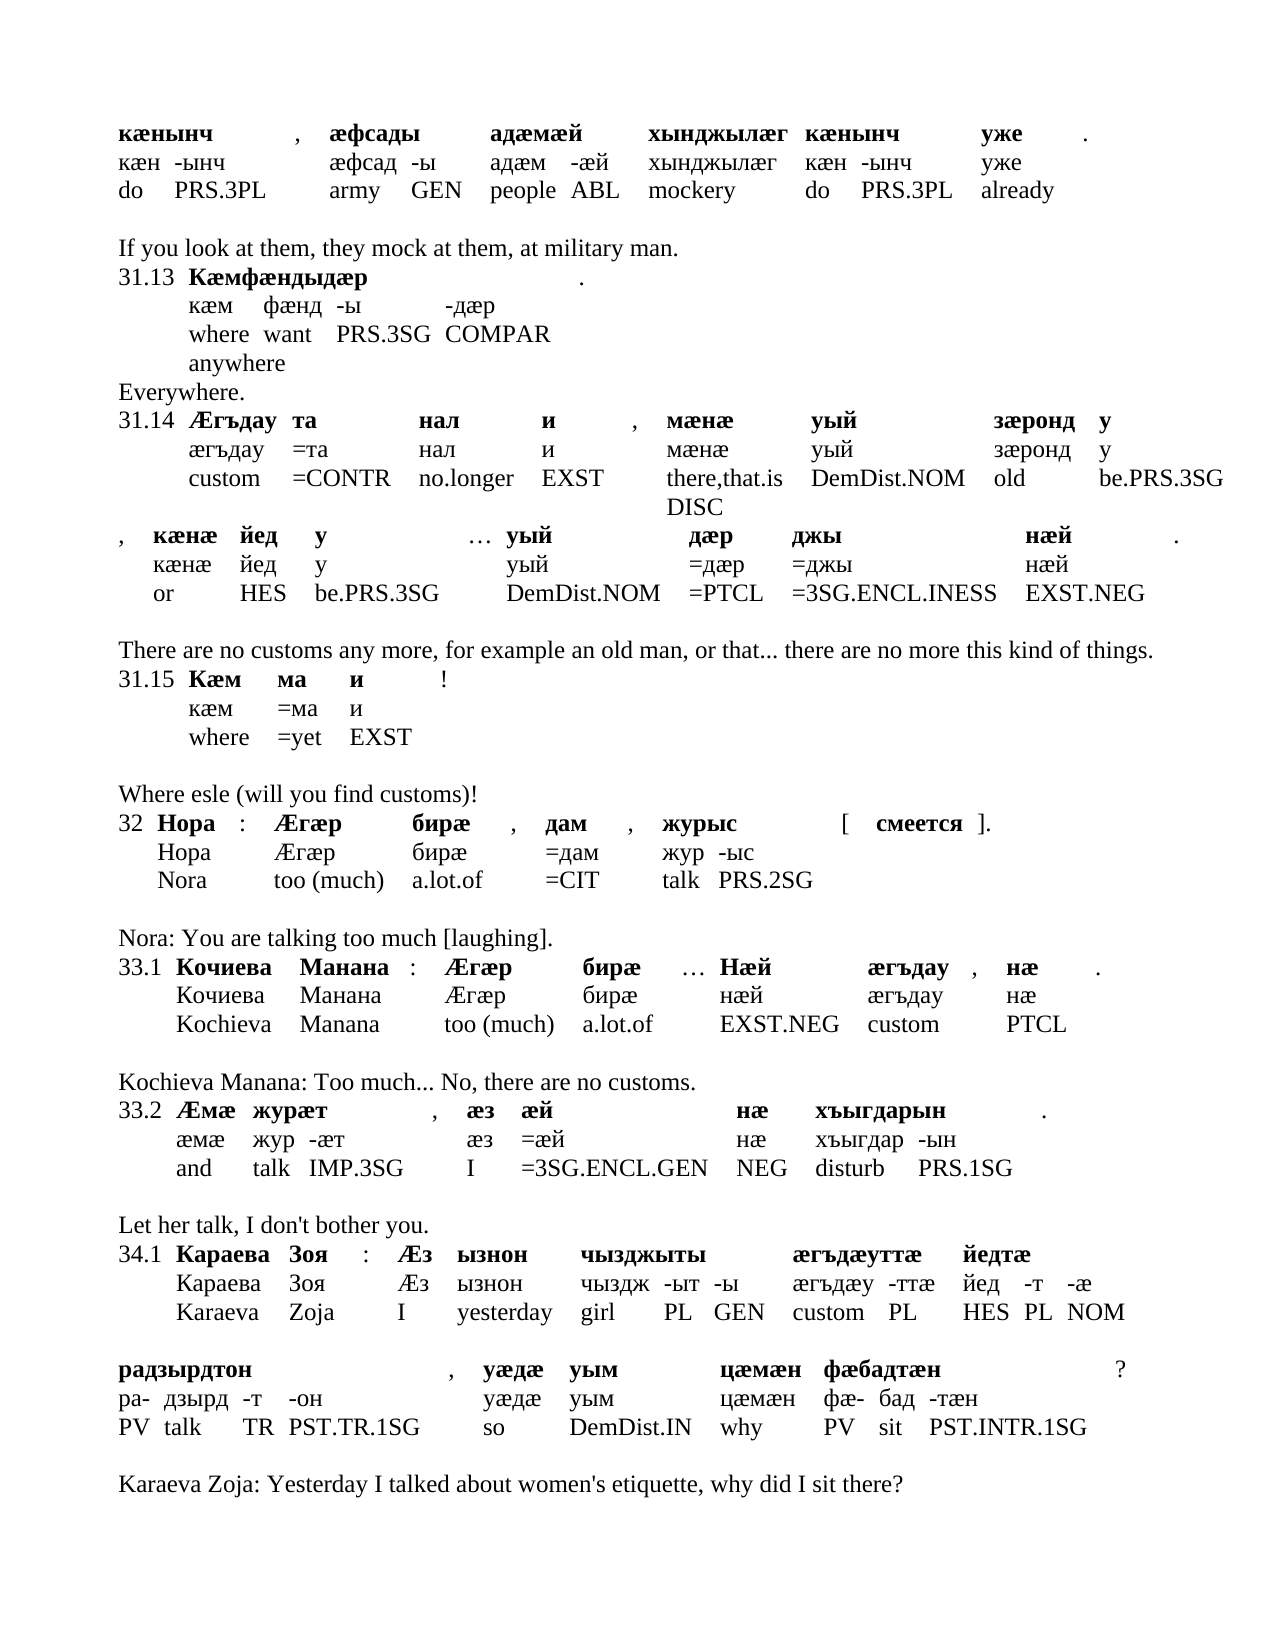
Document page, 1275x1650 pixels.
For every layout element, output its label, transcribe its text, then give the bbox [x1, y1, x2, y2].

text йедтæ [963, 1239, 1139, 1268]
text -тæн [929, 1383, 1087, 1412]
text радзырдтон [118, 1354, 434, 1383]
text -ыс [718, 837, 813, 866]
text ]. [977, 808, 998, 837]
text -ыт [663, 1268, 700, 1297]
text кæн [118, 147, 160, 176]
text æгъдау [867, 981, 944, 1009]
text цæмæн [720, 1354, 809, 1383]
text do [805, 176, 847, 204]
text та [292, 406, 405, 434]
text HES [239, 578, 287, 607]
text нал [419, 406, 528, 434]
text Нæй [719, 952, 854, 981]
text чыздж [580, 1268, 650, 1297]
text зæронд [993, 434, 1071, 463]
text кæн [805, 147, 847, 176]
text no.longer [419, 463, 514, 492]
text , [432, 1096, 453, 1124]
text NOM [1067, 1297, 1125, 1326]
text Æмæ [176, 1096, 239, 1124]
text бирæ [412, 837, 483, 866]
text mockery [648, 176, 777, 204]
text адæм [490, 147, 557, 176]
text æгъдау [188, 434, 264, 463]
text PRS.1SG [918, 1153, 1013, 1182]
text or [153, 578, 212, 607]
text HES [963, 1297, 1010, 1326]
text кæнынч [118, 118, 281, 147]
text PRS.2SG [718, 866, 813, 894]
text disturb [815, 1153, 904, 1182]
text кæнынч [805, 118, 967, 147]
text already [981, 176, 1054, 204]
text Æз [397, 1239, 443, 1268]
text Зоя [289, 1239, 348, 1268]
text -т [1024, 1268, 1053, 1297]
text -ттæ [888, 1268, 935, 1297]
text ызнон [457, 1268, 553, 1297]
text Æгъдау [188, 406, 278, 434]
text йед [963, 1268, 1010, 1297]
text PST.INTR.1SG [929, 1412, 1087, 1441]
text too (much) [444, 1009, 554, 1038]
text 34.1 [118, 1239, 162, 1268]
text . [1095, 952, 1116, 981]
text . [578, 262, 599, 291]
text уæдæ [483, 1354, 555, 1383]
text мæнæ [666, 434, 783, 463]
text and [176, 1153, 225, 1182]
text talk [164, 1412, 229, 1441]
text Karaeva [176, 1297, 261, 1326]
text =CONTR [292, 463, 391, 492]
text . [1082, 118, 1103, 147]
text 31.14 [118, 406, 174, 434]
text Æгæр [444, 952, 568, 981]
text : [409, 952, 430, 981]
text Zoja [289, 1297, 335, 1326]
text Kochieva [176, 1009, 272, 1038]
text -дæр [445, 291, 551, 319]
text army [329, 176, 397, 204]
text æгъдæу [792, 1268, 874, 1297]
text , [448, 1354, 469, 1383]
text чызджыты [580, 1239, 779, 1268]
text Let her talk, I don't bother you. [118, 1211, 1249, 1239]
text Караева [176, 1268, 261, 1297]
text смеется [876, 808, 963, 837]
text DISC [666, 492, 797, 521]
text жур [662, 837, 704, 866]
text -ы [713, 1268, 765, 1297]
text Everywhere. [118, 377, 1249, 406]
text уым [569, 1354, 706, 1383]
text , [632, 406, 653, 434]
text мæнæ [666, 406, 797, 434]
text 31.15 [118, 664, 174, 693]
text уым [569, 1383, 692, 1412]
text и [349, 693, 412, 722]
text I [466, 1153, 493, 1182]
text Зоя [289, 1268, 335, 1297]
text у [314, 521, 453, 549]
text EXST [349, 722, 412, 751]
text ABL [570, 176, 620, 204]
text COMPAR [445, 319, 551, 348]
text фæбадтæн [823, 1354, 1101, 1383]
text нæй [1025, 549, 1145, 578]
text talk [662, 866, 704, 894]
text NEG [736, 1153, 788, 1182]
text журæт [253, 1096, 418, 1124]
text 33.2 [118, 1096, 162, 1124]
text уый [811, 434, 966, 463]
text хъыгдарын [815, 1096, 1027, 1124]
text -æй [570, 147, 620, 176]
text anywhere [188, 348, 564, 377]
text и [349, 664, 426, 693]
text нæ [1006, 981, 1067, 1009]
text нæй [719, 981, 840, 1009]
text PRS.3SG [336, 319, 431, 348]
text , [118, 521, 139, 549]
text хынджылæг [648, 147, 777, 176]
text DemDist.NOM [811, 463, 966, 492]
text йед [239, 521, 301, 549]
text Манана [299, 952, 396, 981]
text EXST.NEG [719, 1009, 840, 1038]
text -æт [309, 1124, 404, 1153]
text фæ- [823, 1383, 865, 1412]
text custom [792, 1297, 874, 1326]
text there,that.is [666, 463, 783, 492]
text PRS.3PL [861, 176, 953, 204]
text -ынч [174, 147, 267, 176]
text у [1099, 434, 1224, 463]
text -ын [918, 1124, 1013, 1153]
text =дам [545, 837, 599, 866]
text . [1041, 1096, 1062, 1124]
text GEN [411, 176, 462, 204]
text Караева [176, 1239, 275, 1268]
text уый [811, 406, 980, 434]
text PV [118, 1412, 150, 1441]
text =3SG.ENCL.INESS [792, 578, 997, 607]
text æмæ [176, 1124, 225, 1153]
text , [294, 118, 315, 147]
text Kochieva Manana: Too much... No, there are no customs. [118, 1067, 1249, 1096]
text yesterday [457, 1297, 553, 1326]
text уже [981, 118, 1068, 147]
text : [362, 1239, 383, 1268]
text Æгæр [274, 808, 398, 837]
text =æй [521, 1124, 708, 1153]
text 31.13 [118, 262, 174, 291]
text a.lot.of [582, 1009, 653, 1038]
text у [314, 549, 439, 578]
text a.lot.of [412, 866, 483, 894]
text PST.TR.1SG [288, 1412, 420, 1441]
text Manana [299, 1009, 382, 1038]
text EXST [541, 463, 604, 492]
text Кочиева [176, 952, 286, 981]
text custom [867, 1009, 944, 1038]
text where [188, 319, 249, 348]
text be.PRS.3SG [1099, 463, 1224, 492]
text -ынч [861, 147, 953, 176]
text зæронд [993, 406, 1085, 434]
text Манана [299, 981, 382, 1009]
text нæ [736, 1096, 801, 1124]
text PV [823, 1412, 865, 1441]
text custom [188, 463, 264, 492]
text DemDist.IN [569, 1412, 692, 1441]
text ызнон [457, 1239, 567, 1268]
text уый [506, 521, 675, 549]
text фæнд [263, 291, 322, 319]
text у [1099, 406, 1238, 434]
text If you look at them, they mock at them, at military man. [118, 233, 1249, 262]
text , [971, 952, 992, 981]
text æфсады [329, 118, 476, 147]
text be.PRS.3SG [314, 578, 439, 607]
text дæр [689, 521, 778, 549]
text sit [878, 1412, 915, 1441]
text хынджылæг [648, 118, 791, 147]
text -ы [336, 291, 431, 319]
text Æз [397, 1268, 429, 1297]
text … [681, 952, 706, 981]
text Where esle (will you find customs)! [118, 779, 1249, 808]
text girl [580, 1297, 650, 1326]
text ма [277, 664, 336, 693]
text и [541, 434, 604, 463]
text журыс [662, 808, 827, 837]
text , [510, 808, 531, 837]
text бирæ [582, 981, 653, 1009]
text where [188, 722, 249, 751]
text и [541, 406, 618, 434]
text кæм [188, 693, 249, 722]
text why [720, 1412, 796, 1441]
text хъыгдар [815, 1124, 904, 1153]
text кæм [188, 291, 249, 319]
text æгъдæуттæ [792, 1239, 949, 1268]
text … [467, 521, 492, 549]
text too (much) [274, 866, 384, 894]
text æгъдау [867, 952, 958, 981]
text Кæм [188, 664, 263, 693]
text . [1173, 521, 1194, 549]
text ра- [118, 1383, 150, 1412]
text PTCL [1006, 1009, 1067, 1038]
text йед [239, 549, 287, 578]
text -æ [1067, 1268, 1125, 1297]
text I [397, 1297, 429, 1326]
text PL [888, 1297, 935, 1326]
text people [490, 176, 557, 204]
text =дæр [689, 549, 764, 578]
text =yet [277, 722, 322, 751]
text æфсад [329, 147, 397, 176]
text æз [466, 1124, 493, 1153]
text 32 [118, 808, 143, 837]
text old [993, 463, 1071, 492]
text PL [1024, 1297, 1053, 1326]
text нæ [736, 1124, 788, 1153]
text IMP.3SG [309, 1153, 404, 1182]
text уый [506, 549, 661, 578]
text =ма [277, 693, 322, 722]
text EXST.NEG [1025, 578, 1145, 607]
text =3SG.ENCL.GEN [521, 1153, 708, 1182]
text =та [292, 434, 391, 463]
text [ [841, 808, 862, 837]
text Æгæр [444, 981, 554, 1009]
text Кочиева [176, 981, 272, 1009]
text DemDist.NOM [506, 578, 661, 607]
text PL [663, 1297, 700, 1326]
text so [483, 1412, 541, 1441]
text жур [253, 1124, 295, 1153]
text Кæмфæндыдæр [188, 262, 564, 291]
text нал [419, 434, 514, 463]
text There are no customs any more, for example an old man, or that... there are no more this kind of things. [118, 636, 1249, 664]
text нæй [1025, 521, 1159, 549]
text GEN [713, 1297, 765, 1326]
text Нора [157, 837, 211, 866]
text æй [521, 1096, 722, 1124]
text TR [242, 1412, 274, 1441]
text do [118, 176, 160, 204]
text talk [253, 1153, 295, 1182]
text : [239, 808, 260, 837]
text ! [439, 664, 461, 693]
text =PTCL [689, 578, 764, 607]
text дзырд [164, 1383, 229, 1412]
text Nora: You are talking too much [laughing]. [118, 923, 1249, 952]
text кæнæ [153, 521, 226, 549]
text -ы [411, 147, 462, 176]
text =CIT [545, 866, 599, 894]
text бирæ [412, 808, 497, 837]
text Karaeva Zoja: Yesterday I talked about women's etiquette, why did I sit there? [118, 1469, 1249, 1498]
text уæдæ [483, 1383, 541, 1412]
text 33.1 [118, 952, 162, 981]
text Nora [157, 866, 211, 894]
text нæ [1006, 952, 1081, 981]
text æз [466, 1096, 507, 1124]
text want [263, 319, 322, 348]
text Нора [157, 808, 225, 837]
text ? [1115, 1354, 1136, 1383]
text дам [545, 808, 613, 837]
text =джы [792, 549, 997, 578]
text бад [878, 1383, 915, 1412]
text цæмæн [720, 1383, 796, 1412]
text -т [242, 1383, 274, 1412]
text Æгæр [274, 837, 384, 866]
text -он [288, 1383, 420, 1412]
text кæнæ [153, 549, 212, 578]
text адæмæй [490, 118, 634, 147]
text джы [792, 521, 1011, 549]
text бирæ [582, 952, 667, 981]
text , [627, 808, 648, 837]
text PRS.3PL [174, 176, 267, 204]
text уже [981, 147, 1054, 176]
